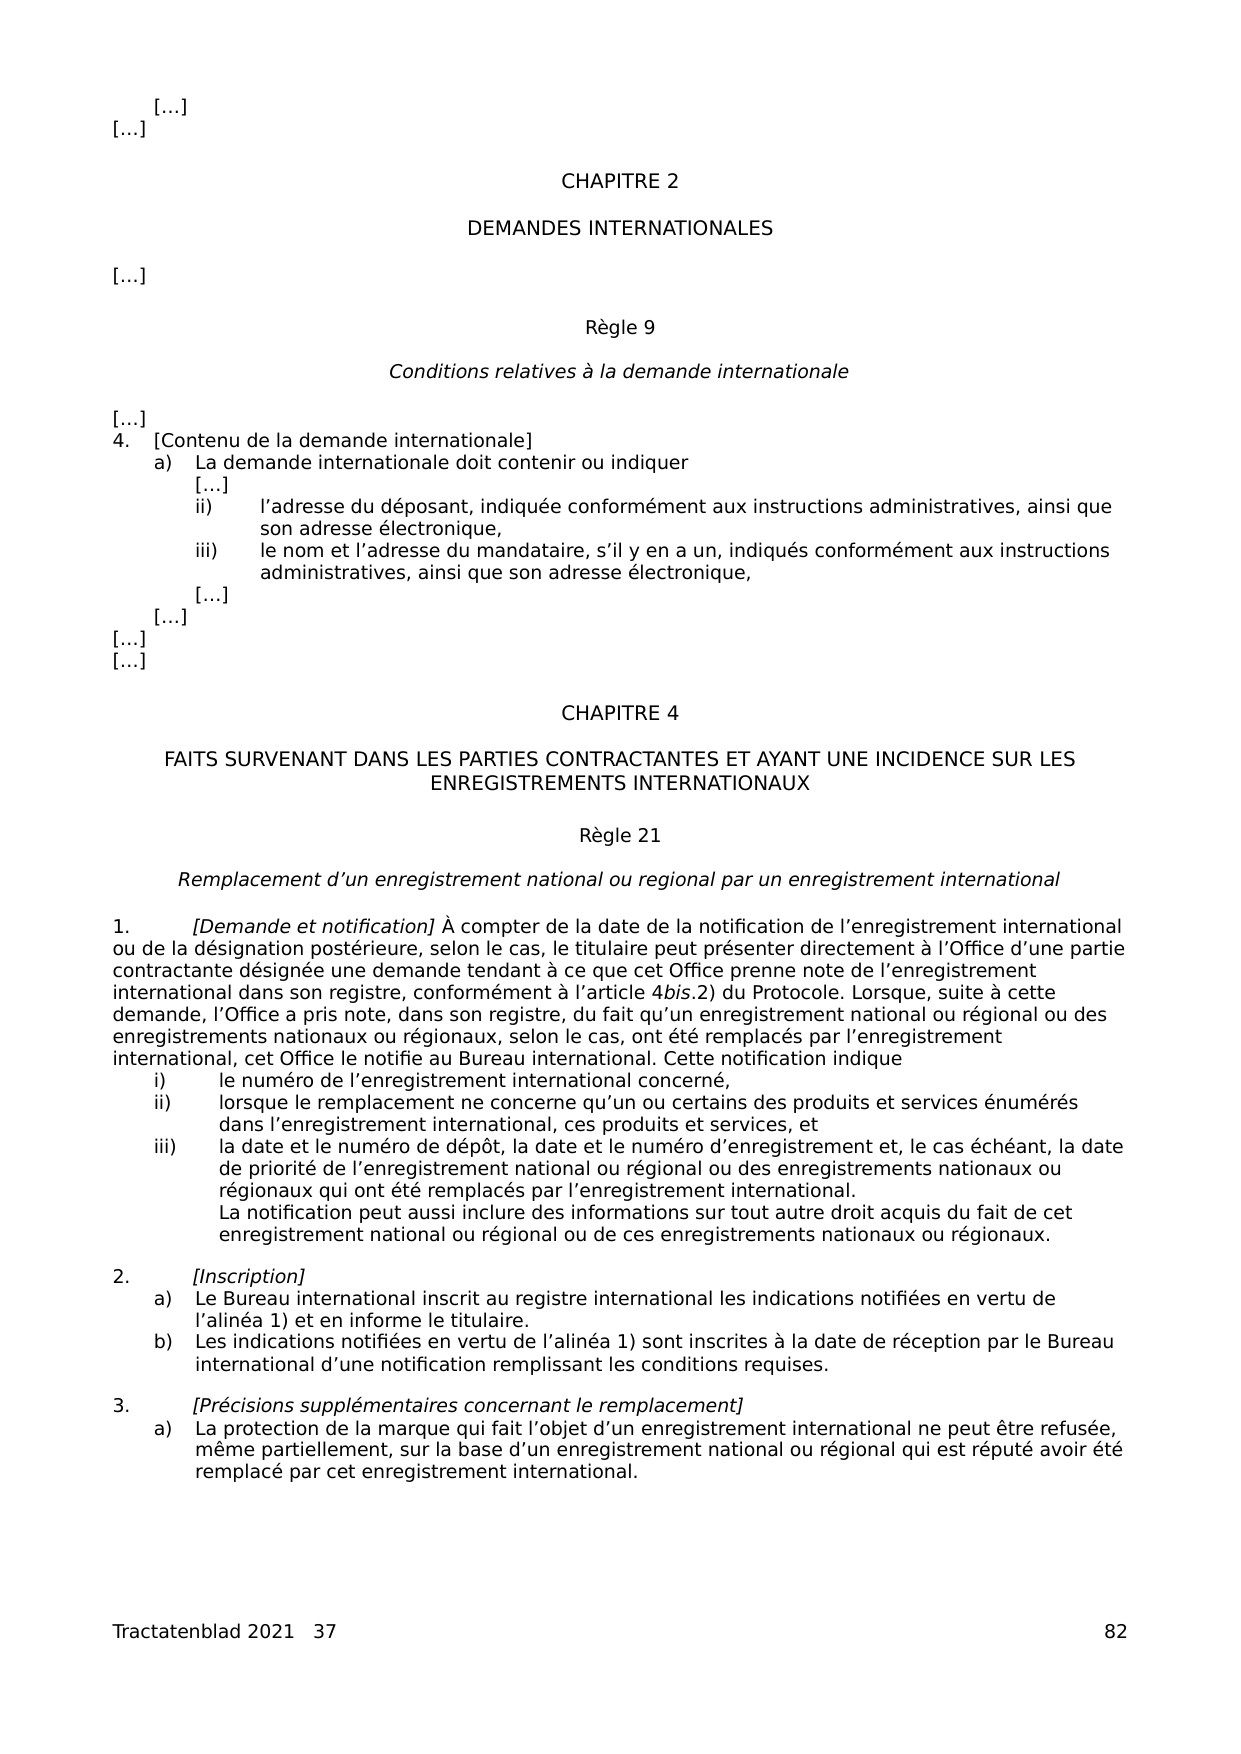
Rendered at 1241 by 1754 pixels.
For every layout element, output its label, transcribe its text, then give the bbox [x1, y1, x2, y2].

text La notification peut aussi inclure des informations sur tout autre droit acquis du fait de cet enregistrement national ou régional ou de ces enregistrements nationaux ou régionaux. [218, 1202, 1128, 1246]
text 4. [Contenu de la demande internationale] [112, 430, 1128, 452]
text a) La protection de la marque qui fait l’objet d’un enregistrement international ne peut être refusée, même partiellement, sur la base d’un enregistrement national ou régional qui est réputé avoir été remplacé par cet enregistrement international. [153, 1417, 1128, 1483]
subtitle CHAPITRE 2 DEMANDES INTERNATIONALES [112, 170, 1128, 240]
subtitle Règle 9 Conditions relatives à la demande internationale [112, 317, 1128, 383]
text iii) le nom et l’adresse du mandataire, s’il y en a un, indiqués conformément aux instructions administratives, ainsi que son adresse électronique, [195, 540, 1128, 584]
text […] [153, 96, 1128, 118]
text i) le numéro de l’enregistrement international concerné, [153, 1070, 1128, 1092]
text […] [112, 628, 1128, 649]
text 2. [Inscription] [112, 1266, 1128, 1287]
text […] [195, 474, 1128, 496]
subtitle CHAPITRE 4 FAITS SURVENANT DANS LES PARTIES CONTRACTANTES ET AYANT UNE INCIDENCE SUR LES ENREGISTREMENTS INTERNATIONAUX [112, 702, 1128, 795]
text […] [153, 606, 1128, 628]
text ii) lorsque le remplacement ne concerne qu’un ou certains des produits et services énumérés dans l’enregistrement international, ces produits et services, et [153, 1092, 1128, 1136]
text 1. [Demande et notification] À compter de la date de la notification de l’enregistrement international ou de la désignation postérieure, selon le cas, le titulaire peut présenter directement à l’Office d’une partie contractante désignée une demande tendant à ce que cet Office prenne note de l’enregistrement international dans son registre, conformément à l’article 4bis.2) du Protocole. Lorsque, suite à cette demande, l’Office a pris note, dans son registre, du fait qu’un enregistrement national ou régional ou des enregistrements nationaux ou régionaux, selon le cas, ont été remplacés par l’enregistrement international, cet Office le notifie au Bureau international. Cette notification indique [112, 916, 1128, 1070]
text a) Le Bureau international inscrit au registre international les indications notifiées en vertu de l’alinéa 1) et en informe le titulaire. [153, 1287, 1128, 1331]
text […] [112, 265, 1128, 287]
text […] [112, 118, 1128, 140]
text […] [112, 649, 1128, 672]
text […] [195, 584, 1128, 606]
text iii) la date et le numéro de dépôt, la date et le numéro d’enregistrement et, le cas échéant, la date de priorité de l’enregistrement national ou régional ou des enregistrements nationaux ou régionaux qui ont été remplacés par l’enregistrement international. [153, 1136, 1128, 1202]
subtitle Règle 21 Remplacement d’un enregistrement national ou regional par un enregistrement international [112, 825, 1128, 891]
text a) La demande internationale doit contenir ou indiquer [153, 452, 1128, 474]
text ii) l’adresse du déposant, indiquée conformément aux instructions administratives, ainsi que son adresse électronique, [195, 496, 1128, 540]
text b) Les indications notifiées en vertu de l’alinéa 1) sont inscrites à la date de réception par le Bureau international d’une notification remplissant les conditions requises. [153, 1331, 1128, 1375]
text 3. [Précisions supplémentaires concernant le remplacement] [112, 1395, 1128, 1417]
text […] [112, 408, 1128, 430]
